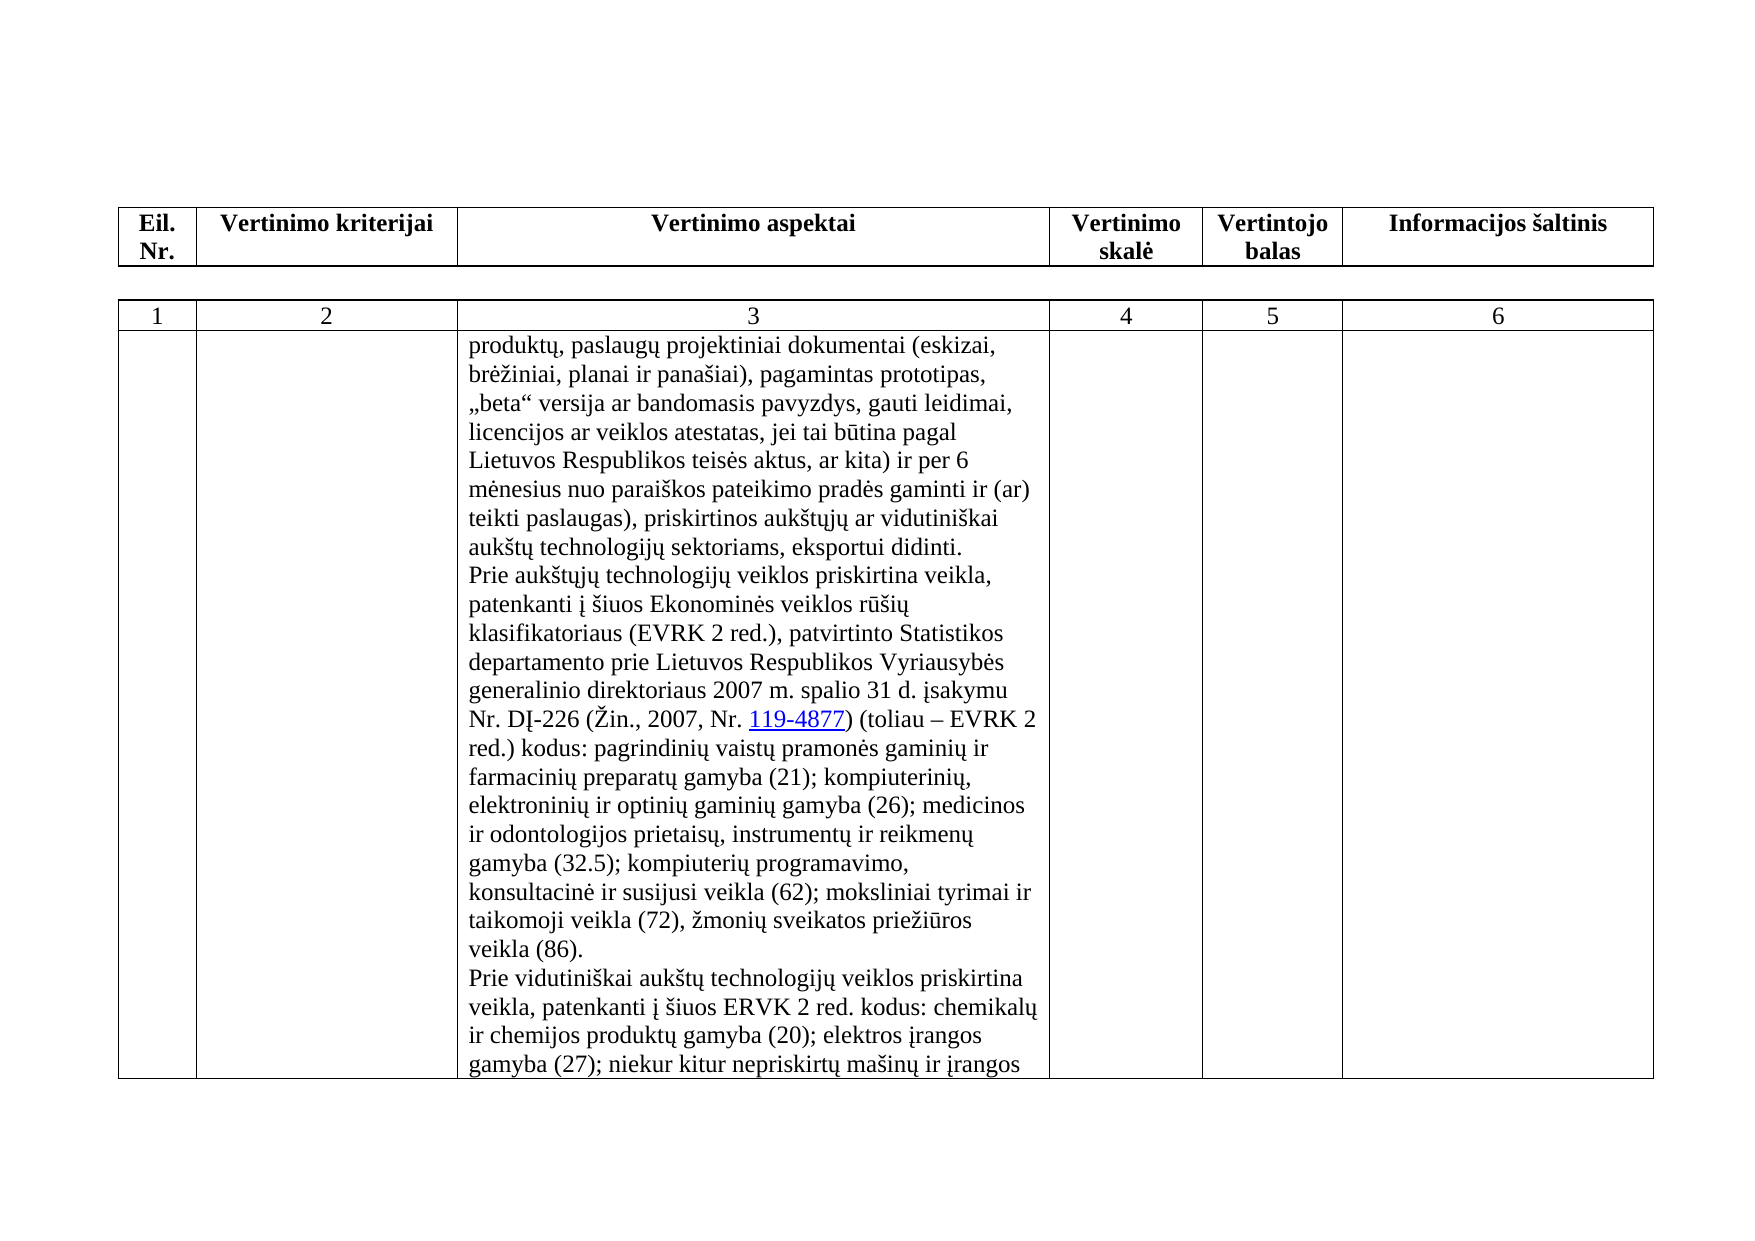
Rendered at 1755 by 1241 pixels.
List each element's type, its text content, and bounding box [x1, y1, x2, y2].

table_header Vertinimo skalė [1050, 208, 1202, 265]
table_cell [118, 267, 196, 299]
table_header Informacijos šaltinis [1343, 208, 1653, 265]
table_cell [196, 267, 457, 299]
table_cell [1050, 267, 1203, 299]
table_cell [457, 267, 1049, 299]
table_cell 6 [1343, 301, 1653, 329]
table_cell [197, 331, 457, 1078]
table_cell [1343, 331, 1653, 1078]
table_cell [1203, 331, 1342, 1078]
table_cell 3 [458, 301, 1049, 329]
table_cell 4 [1050, 301, 1202, 329]
table_cell 2 [197, 301, 457, 329]
table_header Vertinimo aspektai [458, 208, 1049, 265]
table_cell [1343, 267, 1653, 299]
table_cell [1203, 267, 1342, 299]
table_cell [119, 331, 196, 1078]
table_cell 5 [1203, 301, 1342, 329]
table_header Vertinimo kriterijai [197, 208, 457, 265]
table_header Eil. Nr. [119, 208, 196, 265]
table_cell 1 [119, 301, 196, 329]
table_cell [1050, 331, 1202, 1078]
table_cell produktų, paslaugų projektiniai dokumentai (eskizai, brėžiniai, planai ir panašiai), pagamintas prototipas, „beta“ versija ar bandomasis pavyzdys, gauti leidimai, licencijos ar veiklos atestatas, jei tai būtina pagal Lietuvos Respublikos teisės aktus, ar kita) ir per 6 mėnesius nuo paraiškos pateikimo pradės gaminti ir (ar) teikti paslaugas), priskirtinos aukštųjų ar vidutiniškai aukštų technologijų sektoriams, eksportui didinti. Prie aukštųjų technologijų veiklos priskirtina veikla, patenkanti į šiuos Ekonominės veiklos rūšių klasifikatoriaus (EVRK 2 red.), patvirtinto Statistikos departamento prie Lietuvos Respublikos Vyriausybės generalinio direktoriaus 2007 m. spalio 31 d. įsakymu Nr. DĮ-226 (Žin., 2007, Nr. 119-4877) (toliau – EVRK 2 red.) kodus: pagrindinių vaistų pramonės gaminių ir farmacinių preparatų gamyba (21); kompiuterinių, elektroninių ir optinių gaminių gamyba (26); medicinos ir odontologijos prietaisų, instrumentų ir reikmenų gamyba (32.5); kompiuterių programavimo, konsultacinė ir susijusi veikla (62); moksliniai tyrimai ir taikomoji veikla (72), žmonių sveikatos priežiūros veikla (86). Prie vidutiniškai aukštų technologijų veiklos priskirtina veikla, patenkanti į šiuos ERVK 2 red. kodus: chemikalų ir chemijos produktų gamyba (20); elektros įrangos gamyba (27); niekur kitur nepriskirtų mašinų ir įrangos [458, 331, 1049, 1078]
table_header Vertintojo balas [1203, 208, 1342, 265]
